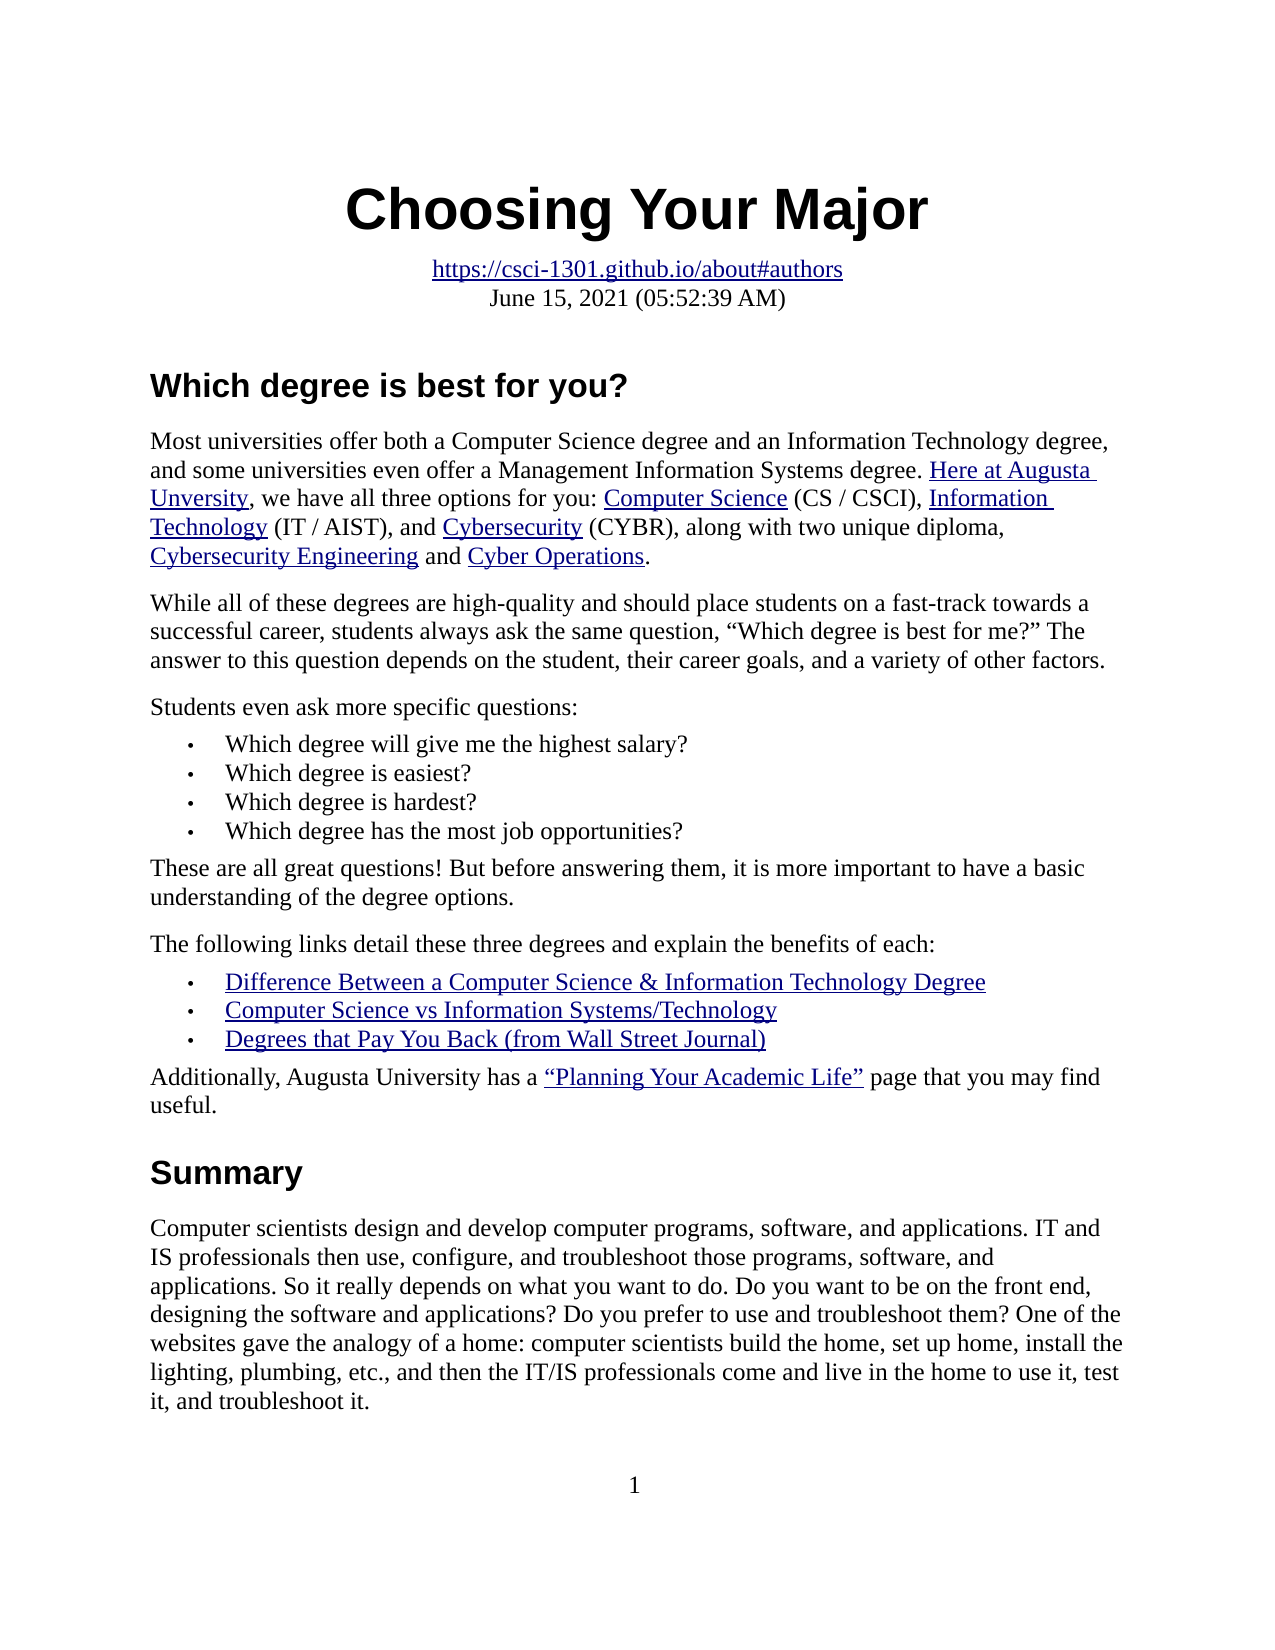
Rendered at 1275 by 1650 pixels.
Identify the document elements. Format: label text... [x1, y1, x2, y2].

list Which degree will give me the highest salary? [187, 729, 1125, 758]
text Computer scientists design and develop computer programs, software, and applications. IT and IS professionals then use, configure, and troubleshoot those programs, software, and applications. So it really depends on what you want to do. Do you want to be on the front end, designing the software and applications? Do you prefer to use and troubleshoot them? One of the websites gave the analogy of a home: computer scientists build the home, set up home, install the lighting, plumbing, etc., and then the IT/IS professionals come and live in the home to use it, test it, and troubleshoot it. [150, 1213, 1125, 1414]
list Computer Science vs Information Systems/Technology [187, 995, 1125, 1024]
list Degrees that Pay You Back (from Wall Street Journal) [187, 1024, 1125, 1053]
text Additionally, Augusta University has a “Planning Your Academic Life” page that you may find useful. [150, 1062, 1125, 1119]
text Most universities offer both a Computer Science degree and an Information Technology degree, and some universities even offer a Management Information Systems degree. Here at Augusta Unversity, we have all three options for you: Computer Science (CS / CSCI), Information Technology (IT / AIST), and Cybersecurity (CYBR), along with two unique diploma, Cybersecurity Engineering and Cyber Operations. [150, 426, 1125, 570]
text These are all great questions! But before answering them, it is more important to have a basic understanding of the degree options. [150, 853, 1125, 911]
list Which degree is hardest? [187, 787, 1125, 816]
list Which degree is easiest? [187, 758, 1125, 787]
text While all of these degrees are high-quality and should place students on a fast-track towards a successful career, students always ask the same question, “Which degree is best for me?” The answer to this question depends on the student, their career goals, and a variety of other factors. [150, 588, 1125, 674]
text https://csci-1301.github.io/about#authors [150, 254, 1125, 283]
list Which degree has the most job opportunities? [187, 816, 1125, 844]
list Difference Between a Computer Science & Information Technology Degree [187, 967, 1125, 995]
title Choosing Your Major [150, 175, 1125, 242]
text June 15, 2021 (05:52:39 AM) [150, 283, 1125, 312]
text Students even ask more specific questions: [150, 692, 1125, 721]
text The following links detail these three degrees and explain the benefits of each: [150, 929, 1125, 958]
subtitle Summary [150, 1153, 1125, 1192]
subtitle Which degree is best for you? [150, 366, 1125, 404]
